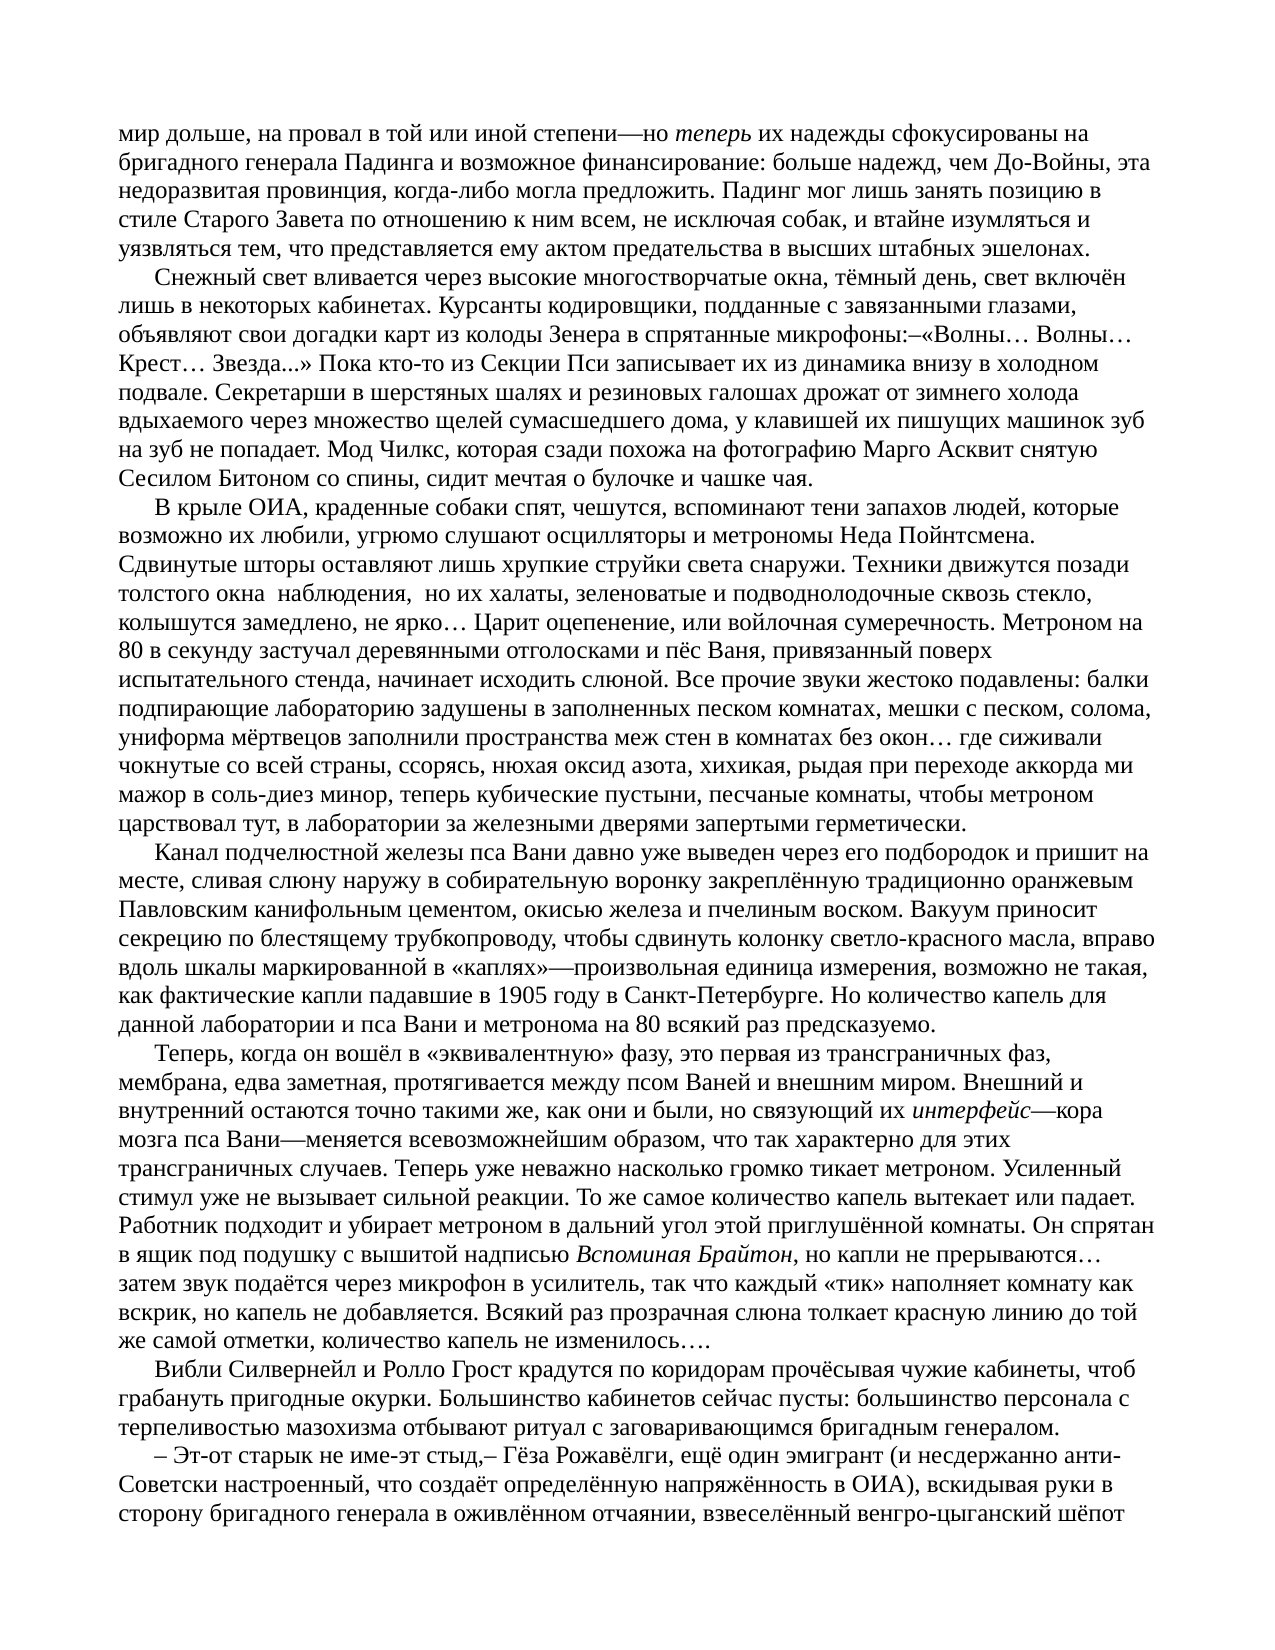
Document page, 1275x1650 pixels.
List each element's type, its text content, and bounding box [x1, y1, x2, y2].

text Снежный свет вливается через высокие многостворчатые окна, тёмный день, свет включён лишь в некоторых кабинетах. Курсанты кодировщики, подданные с завязанными глазами, объявляют свои догадки карт из колоды Зенера в спрятанные микрофоны:–«Волны… Волны… Крест… Звезда...» Пока кто-то из Секции Пси записывает их из динамика внизу в холодном подвале. Секретарши в шерстяных шалях и резиновых галошах дрожат от зимнего холода вдыхаемого через множество щелей сумасшедшего дома, у клавишей их пишущих машинок зуб на зуб не попадает. Мод Чилкс, которая сзади похожа на фотографию Марго Асквит снятую Сесилом Битоном со спины, сидит мечтая о булочке и чашке чая. [118, 262, 1157, 492]
text Теперь, когда он вошёл в «эквивалентную» фазу, это первая из трансграничных фаз, мембрана, едва заметная, протягивается между псом Ваней и внешним миром. Внешний и внутренний остаются точно такими же, как они и были, но связующий их интерфейс—кора мозга пса Вани—меняется всевозможнейшим образом, что так характерно для этих трансграничных случаев. Теперь уже неважно насколько громко тикает метроном. Усиленный стимул уже не вызывает сильной реакции. То же самое количество капель вытекает или падает. Работник подходит и убирает метроном в дальний угол этой приглушённой комнаты. Он спрятан в ящик под подушку с вышитой надписью Вспоминая Брайтон, но капли не прерываются… затем звук подаётся через микрофон в усилитель, так что каждый «тик» наполняет комнату как вскрик, но капель не добавляется. Всякий раз прозрачная слюна толкает красную линию до той же самой отметки, количество капель не изменилось…. [118, 1038, 1157, 1354]
text – Эт-от старык не име-эт стыд,– Гёза Рожавёлги, ещё один эмигрант (и несдержанно анти-Советски настроенный, что создаёт определённую напряжённость в ОИА), вскидывая руки в сторону бригадного генерала в оживлённом отчаянии, взвеселённый венгро-цыганский шёпот [118, 1441, 1157, 1527]
text мир дольше, на провал в той или иной степени—но теперь их надежды сфокусированы на бригадного генерала Падинга и возможное финансирование: больше надежд, чем До-Войны, эта недоразвитая провинция, когда-либо могла предложить. Падинг мог лишь занять позицию в стиле Старого Завета по отношению к ним всем, не исключая собак, и втайне изумляться и уязвляться тем, что представляется ему актом предательства в высших штабных эшелонах. [118, 118, 1157, 262]
text В крыле ОИА, краденные собаки спят, чешутся, вспоминают тени запахов людей, которые возможно их любили, угрюмо слушают осцилляторы и метрономы Неда Пойнтсмена. Сдвинутые шторы оставляют лишь хрупкие струйки света снаружи. Техники движутся позади толстого окна наблюдения, но их халаты, зеленоватые и подводнолодочные сквозь стекло, колышутся замедлено, не ярко… Царит оцепенение, или войлочная сумеречность. Метроном на 80 в секунду застучал деревянными отголосками и пёс Ваня, привязанный поверх испытательного стенда, начинает исходить слюной. Все прочие звуки жестоко подавлены: балки подпирающие лабораторию задушены в заполненных песком комнатах, мешки с песком, солома, униформа мёртвецов заполнили пространства меж стен в комнатах без окон… где сиживали чокнутые со всей страны, ссорясь, нюхая оксид азота, хихикая, рыдая при переходе аккорда ми мажор в соль-диез минор, теперь кубические пустыни, песчаные комнаты, чтобы метроном царствовал тут, в лаборатории за железными дверями запертыми герметически. [118, 492, 1157, 837]
text Вибли Силвернейл и Ролло Грост крадутся по коридорам прочёсывая чужие кабинеты, чтоб грабануть пригодные окурки. Большинство кабинетов сейчас пусты: большинство персонала с терпеливостью мазохизма отбывают ритуал с заговаривающимся бригадным генералом. [118, 1354, 1157, 1441]
text Канал подчелюстной железы пса Вани давно уже выведен через его подбородок и пришит на месте, сливая слюну наружу в собирательную воронку закреплённую традиционно оранжевым Павловским канифольным цементом, окисью железа и пчелиным воском. Вакуум приносит секрецию по блестящему трубкопроводу, чтобы сдвинуть колонку светло-красного масла, вправо вдоль шкалы маркированной в «каплях»—произвольная единица измерения, возможно не такая, как фактические капли падавшие в 1905 году в Санкт-Петербурге. Но количество капель для данной лаборатории и пса Вани и метронома на 80 всякий раз предсказуемо. [118, 837, 1157, 1038]
